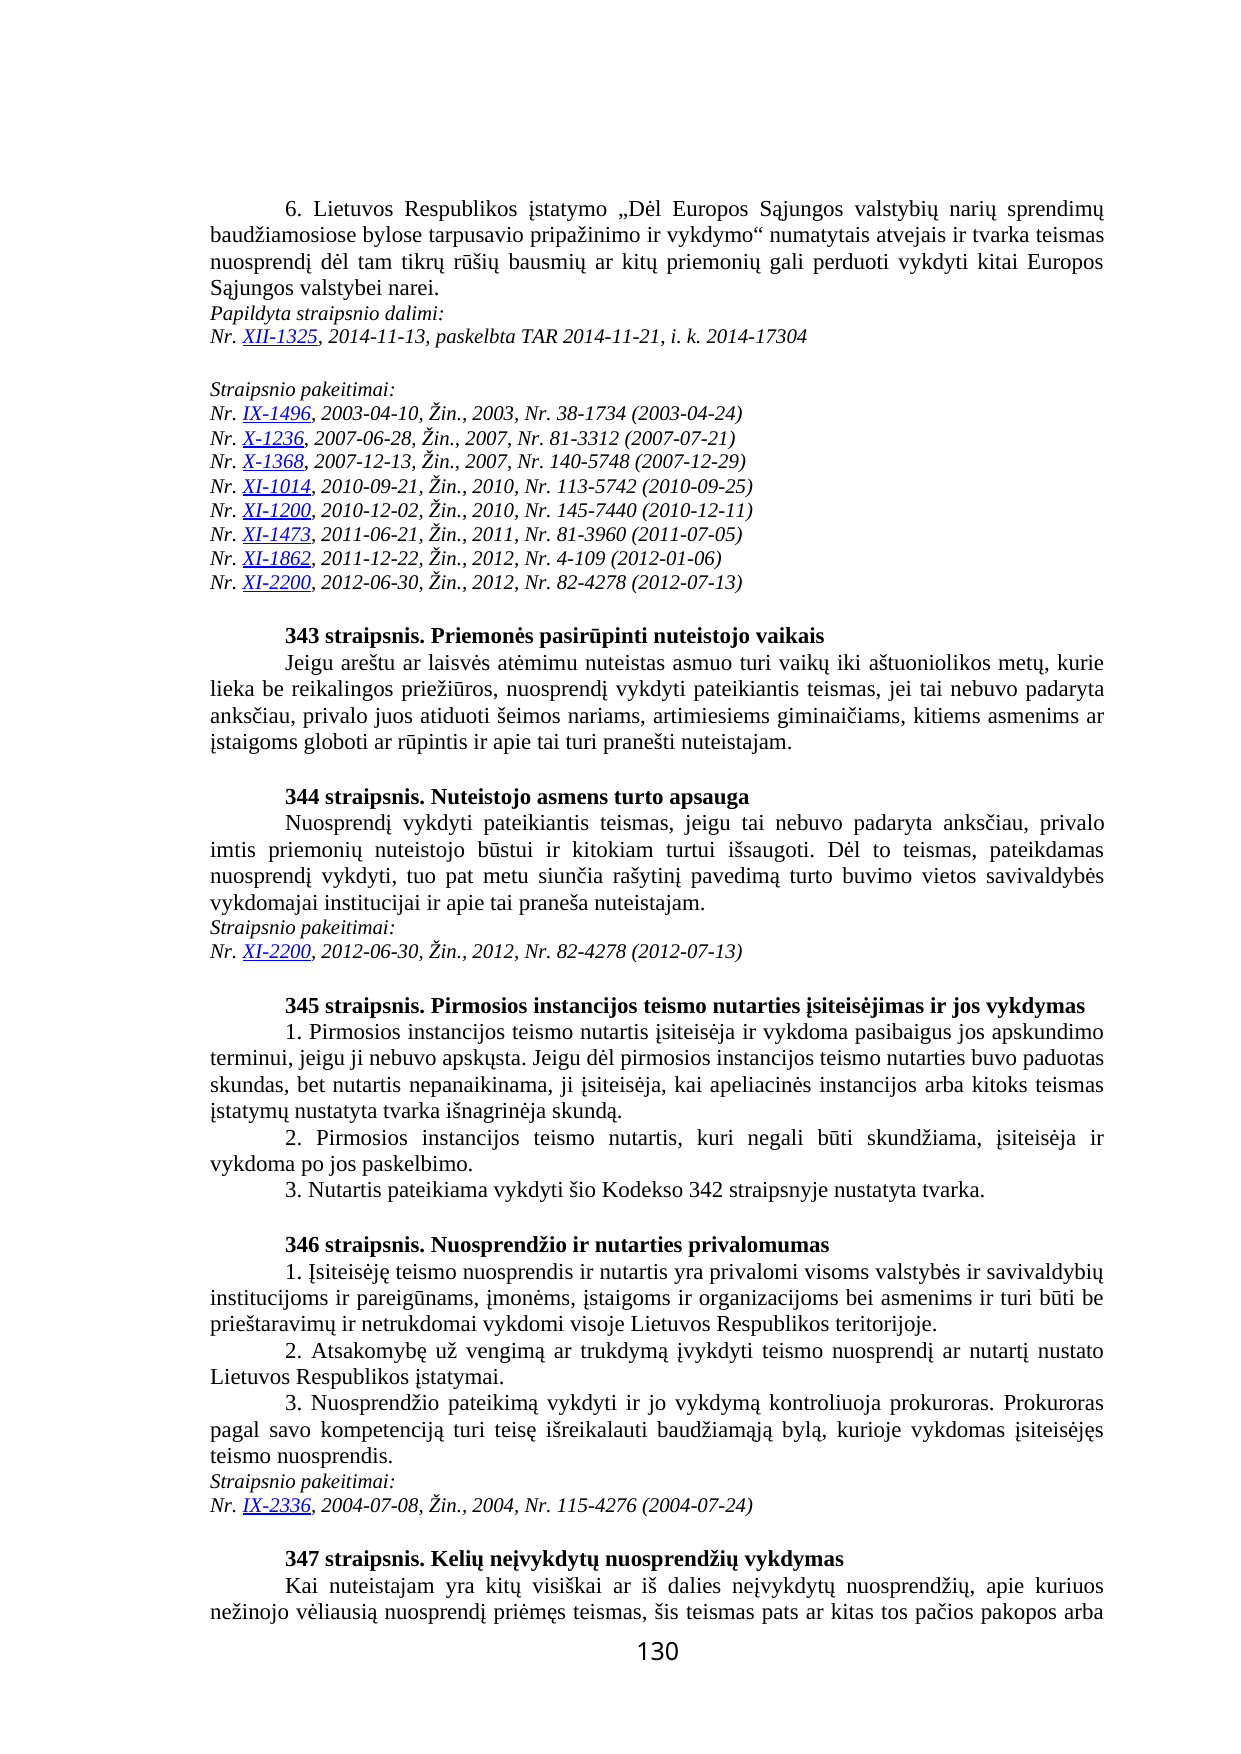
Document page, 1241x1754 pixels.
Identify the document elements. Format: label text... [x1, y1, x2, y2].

text Straipsnio pakeitimai: [210, 915, 1106, 939]
text Straipsnio pakeitimai: [210, 377, 1106, 401]
text Nr. XI-1473, 2011-06-21, Žin., 2011, Nr. 81-3960 (2011-07-05) [210, 522, 1106, 546]
text 2. Pirmosios instancijos teismo nutartis, kuri negali būti skundžiama, įsiteisėja ir vykdoma po jos paskelbimo. [210, 1123, 1106, 1176]
text 347 straipsnis. Kelių neįvykdytų nuosprendžių vykdymas [210, 1545, 1106, 1572]
text Straipsnio pakeitimai: [210, 1468, 1106, 1493]
text Nr. XII-1325, 2014-11-13, paskelbta TAR 2014-11-21, i. k. 2014-17304 [210, 324, 1106, 348]
text 1. Įsiteisėję teismo nuosprendis ir nutartis yra privalomi visoms valstybės ir savivaldybių institucijoms ir pareigūnams, įmonėms, įstaigoms ir organizacijoms bei asmenims ir turi būti be prieštaravimų ir netrukdomai vykdomi visoje Lietuvos Respublikos teritorijoje. [210, 1258, 1106, 1337]
text 344 straipsnis. Nuteistojo asmens turto apsauga [210, 783, 1106, 809]
text Nr. IX-2336, 2004-07-08, Žin., 2004, Nr. 115-4276 (2004-07-24) [210, 1493, 1106, 1517]
text Nr. XI-2200, 2012-06-30, Žin., 2012, Nr. 82-4278 (2012-07-13) [210, 939, 1106, 963]
text Papildyta straipsnio dalimi: [210, 300, 1106, 324]
text 6. Lietuvos Respublikos įstatymo „Dėl Europos Sąjungos valstybių narių sprendimų baudžiamosiose bylose tarpusavio pripažinimo ir vykdymo“ numatytais atvejais ir tvarka teismas nuosprendį dėl tam tikrų rūšių bausmių ar kitų priemonių gali perduoti vykdyti kitai Europos Sąjungos valstybei narei. [210, 195, 1106, 300]
text 3. Nuosprendžio pateikimą vykdyti ir jo vykdymą kontroliuoja prokuroras. Prokuroras pagal savo kompetenciją turi teisę išreikalauti baudžiamąją bylą, kurioje vykdomas įsiteisėjęs teismo nuosprendis. [210, 1389, 1106, 1468]
text Nr. X-1368, 2007-12-13, Žin., 2007, Nr. 140-5748 (2007-12-29) [210, 449, 1106, 473]
text Nr. IX-1496, 2003-04-10, Žin., 2003, Nr. 38-1734 (2003-04-24) [210, 401, 1106, 425]
text 346 straipsnis. Nuosprendžio ir nutarties privalomumas [210, 1231, 1106, 1258]
text Nr. XI-1014, 2010-09-21, Žin., 2010, Nr. 113-5742 (2010-09-25) [210, 473, 1106, 498]
text 343 straipsnis. Priemonės pasirūpinti nuteistojo vaikais [210, 623, 1106, 649]
text Nr. XI-2200, 2012-06-30, Žin., 2012, Nr. 82-4278 (2012-07-13) [210, 570, 1106, 594]
text Nuosprendį vykdyti pateikiantis teismas, jeigu tai nebuvo padaryta anksčiau, privalo imtis priemonių nuteistojo būstui ir kitokiam turtui išsaugoti. Dėl to teismas, pateikdamas nuosprendį vykdyti, tuo pat metu siunčia rašytinį pavedimą turto buvimo vietos savivaldybės vykdomajai institucijai ir apie tai praneša nuteistajam. [210, 809, 1106, 915]
text Nr. XI-1200, 2010-12-02, Žin., 2010, Nr. 145-7440 (2010-12-11) [210, 498, 1106, 522]
text Nr. X-1236, 2007-06-28, Žin., 2007, Nr. 81-3312 (2007-07-21) [210, 425, 1106, 449]
text 2. Atsakomybę už vengimą ar trukdymą įvykdyti teismo nuosprendį ar nutartį nustato Lietuvos Respublikos įstatymai. [210, 1337, 1106, 1389]
text 1. Pirmosios instancijos teismo nutartis įsiteisėja ir vykdoma pasibaigus jos apskundimo terminui, jeigu ji nebuvo apskųsta. Jeigu dėl pirmosios instancijos teismo nutarties buvo paduotas skundas, bet nutartis nepanaikinama, ji įsiteisėja, kai apeliacinės instancijos arba kitoks teismas įstatymų nustatyta tvarka išnagrinėja skundą. [210, 1018, 1106, 1123]
text 345 straipsnis. Pirmosios instancijos teismo nutarties įsiteisėjimas ir jos vykdymas [285, 992, 1106, 1018]
text Jeigu areštu ar laisvės atėmimu nuteistas asmuo turi vaikų iki aštuoniolikos metų, kurie lieka be reikalingos priežiūros, nuosprendį vykdyti pateikiantis teismas, jei tai nebuvo padaryta anksčiau, privalo juos atiduoti šeimos nariams, artimiesiems giminaičiams, kitiems asmenims ar įstaigoms globoti ar rūpintis ir apie tai turi pranešti nuteistajam. [210, 649, 1106, 754]
text 3. Nutartis pateikiama vykdyti šio Kodekso 342 straipsnyje nustatyta tvarka. [210, 1176, 1106, 1203]
text Kai nuteistajam yra kitų visiškai ar iš dalies neįvykdytų nuosprendžių, apie kuriuos nežinojo vėliausią nuosprendį priėmęs teismas, šis teismas pats ar kitas tos pačios pakopos arba [210, 1572, 1106, 1624]
text Nr. XI-1862, 2011-12-22, Žin., 2012, Nr. 4-109 (2012-01-06) [210, 546, 1106, 570]
